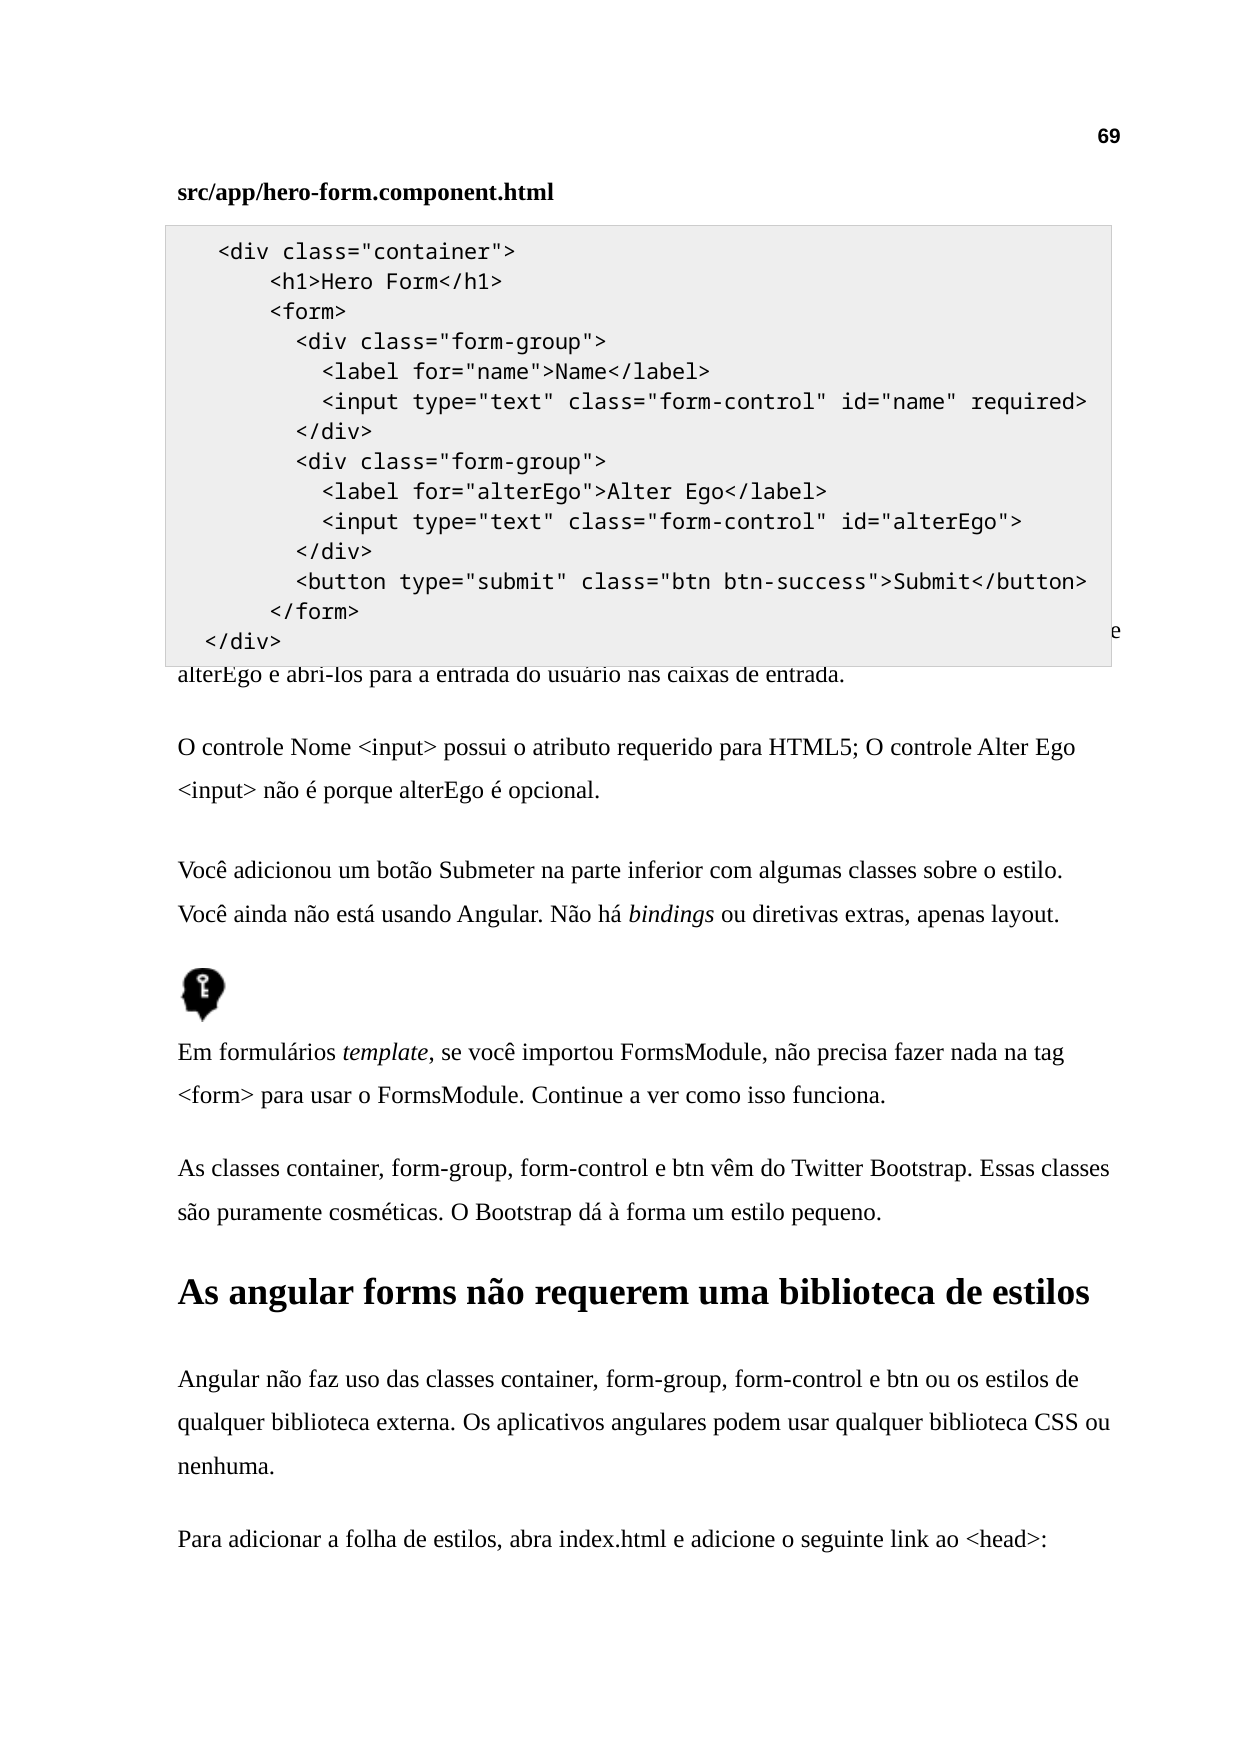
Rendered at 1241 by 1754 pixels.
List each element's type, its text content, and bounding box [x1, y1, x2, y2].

text As classes container, form-group, form-control e btn vêm do Twitter Bootstrap. Essas classes são puramente cosméticas. O Bootstrap dá à forma um estilo pequeno. [177, 1153, 1122, 1226]
picture [177, 968, 231, 1022]
text Você adicionou um botão Submeter na parte inferior com algumas classes sobre o estilo. [177, 855, 1122, 884]
text Para adicionar a folha de estilos, abra index.html e adicione o seguinte link ao <head>: [177, 1523, 1122, 1553]
subtitle src/app/hero-form.component.html [177, 177, 1122, 206]
text O controle Nome <input> possui o atributo requerido para HTML5; O controle Alter Ego <input> não é porque alterEgo é opcional. [177, 732, 1122, 804]
text As angular forms não requerem uma biblioteca de estilos [177, 1269, 1122, 1312]
text Você ainda não está usando Angular. Não há bindings ou diretivas extras, apenas layout. [177, 898, 1122, 927]
text Angular não faz uso das classes container, form-group, form-control e btn ou os estilos de qualquer biblioteca externa. Os aplicativos angulares podem usar qualquer biblioteca CSS ou nenhuma. [177, 1363, 1122, 1479]
text Em formulários template, se você importou FormsModule, não precisa fazer nada na tag <form> para usar o FormsModule. Continue a ver como isso funciona. [177, 971, 1122, 1109]
text O idioma é simplesmente HTML5. Você está apresentando dois campos do Hero, nome e alterEgo e abri-los para a entrada do usuário nas caixas de entrada. [177, 615, 1122, 688]
